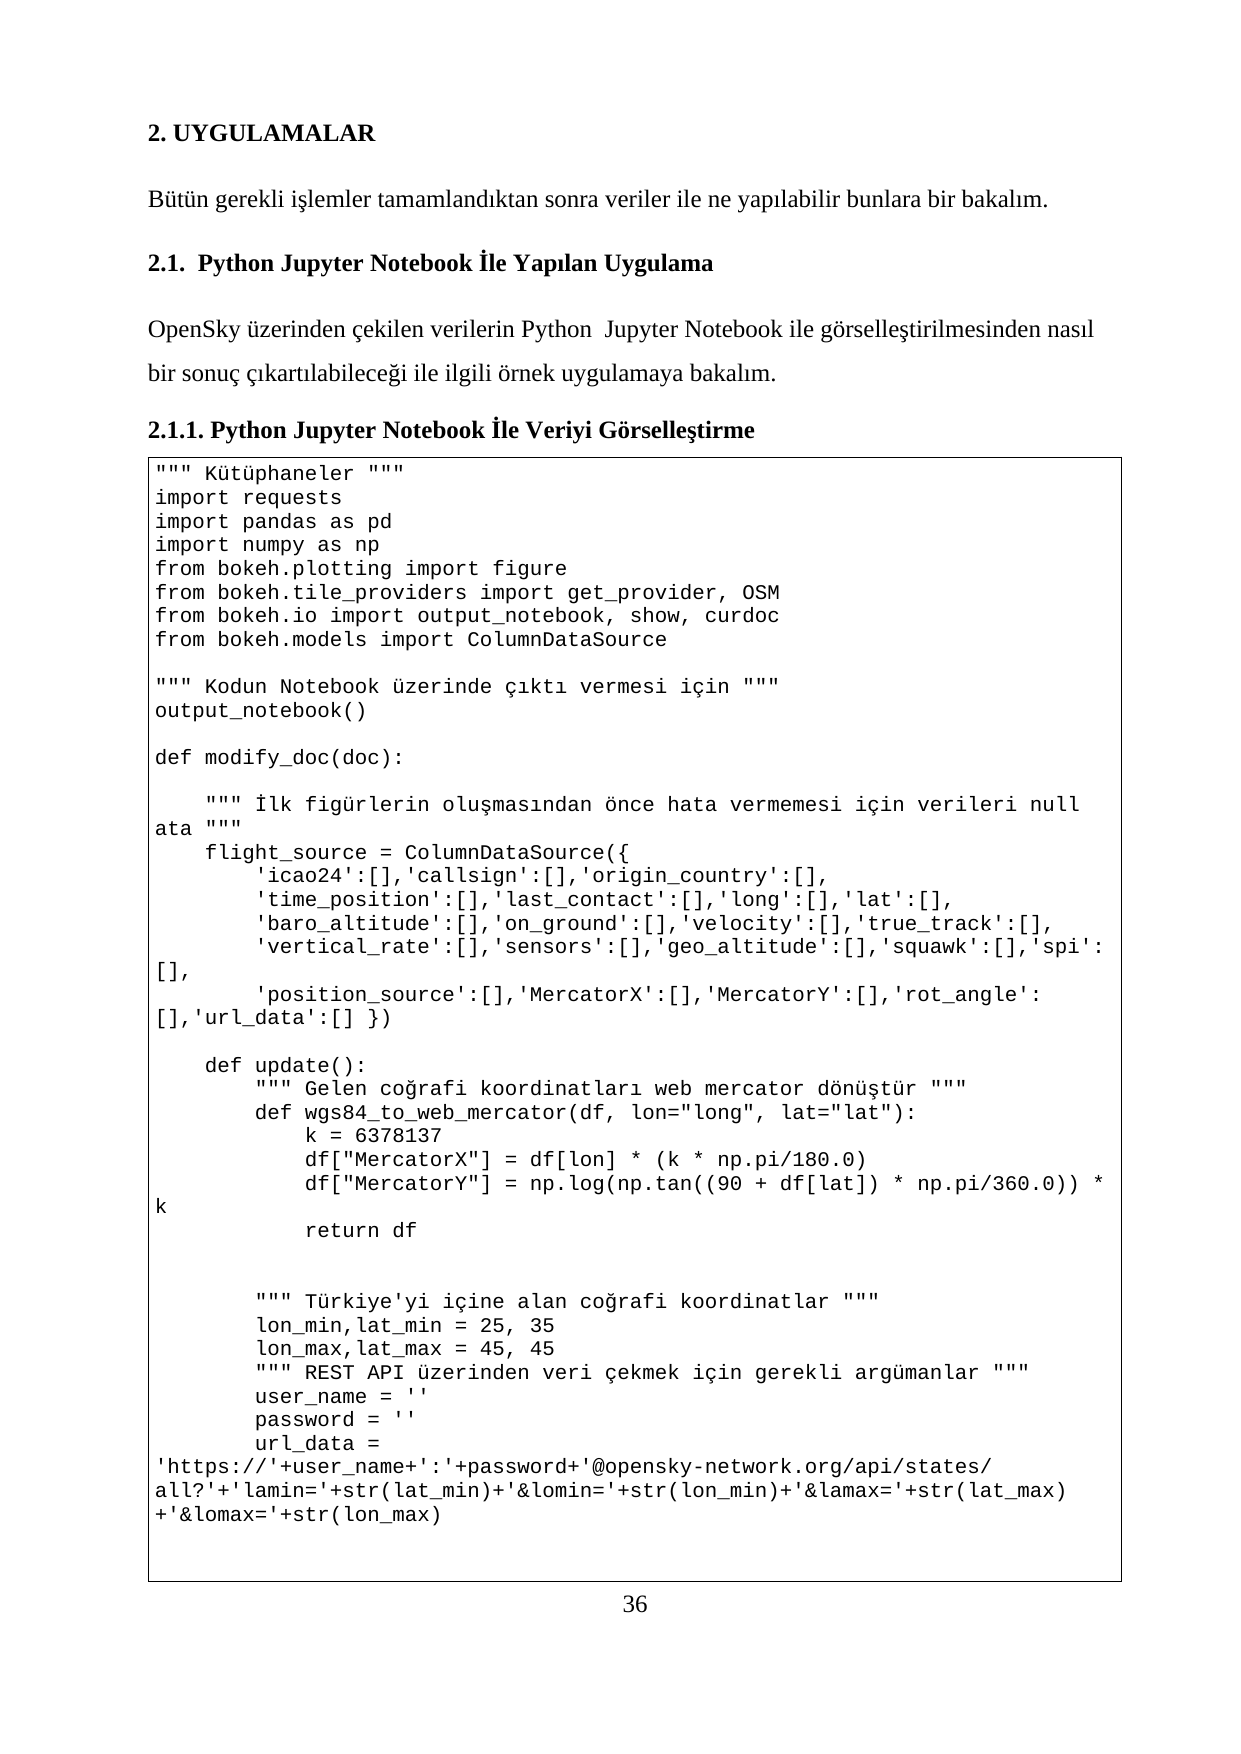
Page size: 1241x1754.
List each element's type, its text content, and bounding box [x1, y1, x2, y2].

subtitle 2. UYGULAMALAR [148, 118, 1122, 147]
text Bütün gerekli işlemler tamamlandıktan sonra veriler ile ne yapılabilir bunlara bir bakalım. [148, 184, 1122, 213]
table_header """ Kütüphaneler """ import requests import pandas as pd import numpy as np from bokeh.plotting import figure from bokeh.tile_providers import get_provider, OSM from bokeh.io import output_notebook, show, curdoc from bokeh.models import ColumnDataSource """ Kodun Notebook üzerinde çıktı vermesi için """ output_notebook() def modify_doc(doc): """ İlk figürlerin oluşmasından önce hata vermemesi için verileri null ata """ flight_source = ColumnDataSource({ 'icao24':[],'callsign':[],'origin_country':[], 'time_position':[],'last_contact':[],'long':[],'lat':[], 'baro_altitude':[],'on_ground':[],'velocity':[],'true_track':[], 'vertical_rate':[],'sensors':[],'geo_altitude':[],'squawk':[],'spi':[], 'position_source':[],'MercatorX':[],'MercatorY':[],'rot_angle':[],'url_data':[] }) def update(): """ Gelen coğrafi koordinatları web mercator dönüştür """ def wgs84_to_web_mercator(df, lon="long", lat="lat"): k = 6378137 df["MercatorX"] = df[lon] * (k * np.pi/180.0) df["MercatorY"] = np.log(np.tan((90 + df[lat]) * np.pi/360.0)) * k return df """ Türkiye'yi içine alan coğrafi koordinatlar """ lon_min,lat_min = 25, 35 lon_max,lat_max = 45, 45 """ REST API üzerinden veri çekmek için gerekli argümanlar """ user_name = '' password = '' url_data = 'https://'+user_name+':'+password+'@opensky-network.org/api/states/all?'+'lamin='+str(lat_min)+'&lomin='+str(lon_min)+'&lamax='+str(lat_max)+'&lomax='+str(lon_max) [149, 458, 1121, 1581]
text OpenSky üzerinden çekilen verilerin Python Jupyter Notebook ile görselleştirilmesinden nasıl bir sonuç çıkartılabileceği ile ilgili örnek uygulamaya bakalım. [148, 314, 1122, 386]
subtitle 2.1. Python Jupyter Notebook İle Yapılan Uygulama [148, 248, 1122, 277]
subtitle 2.1.1. Python Jupyter Notebook İle Veriyi Görselleştirme [148, 415, 1122, 444]
